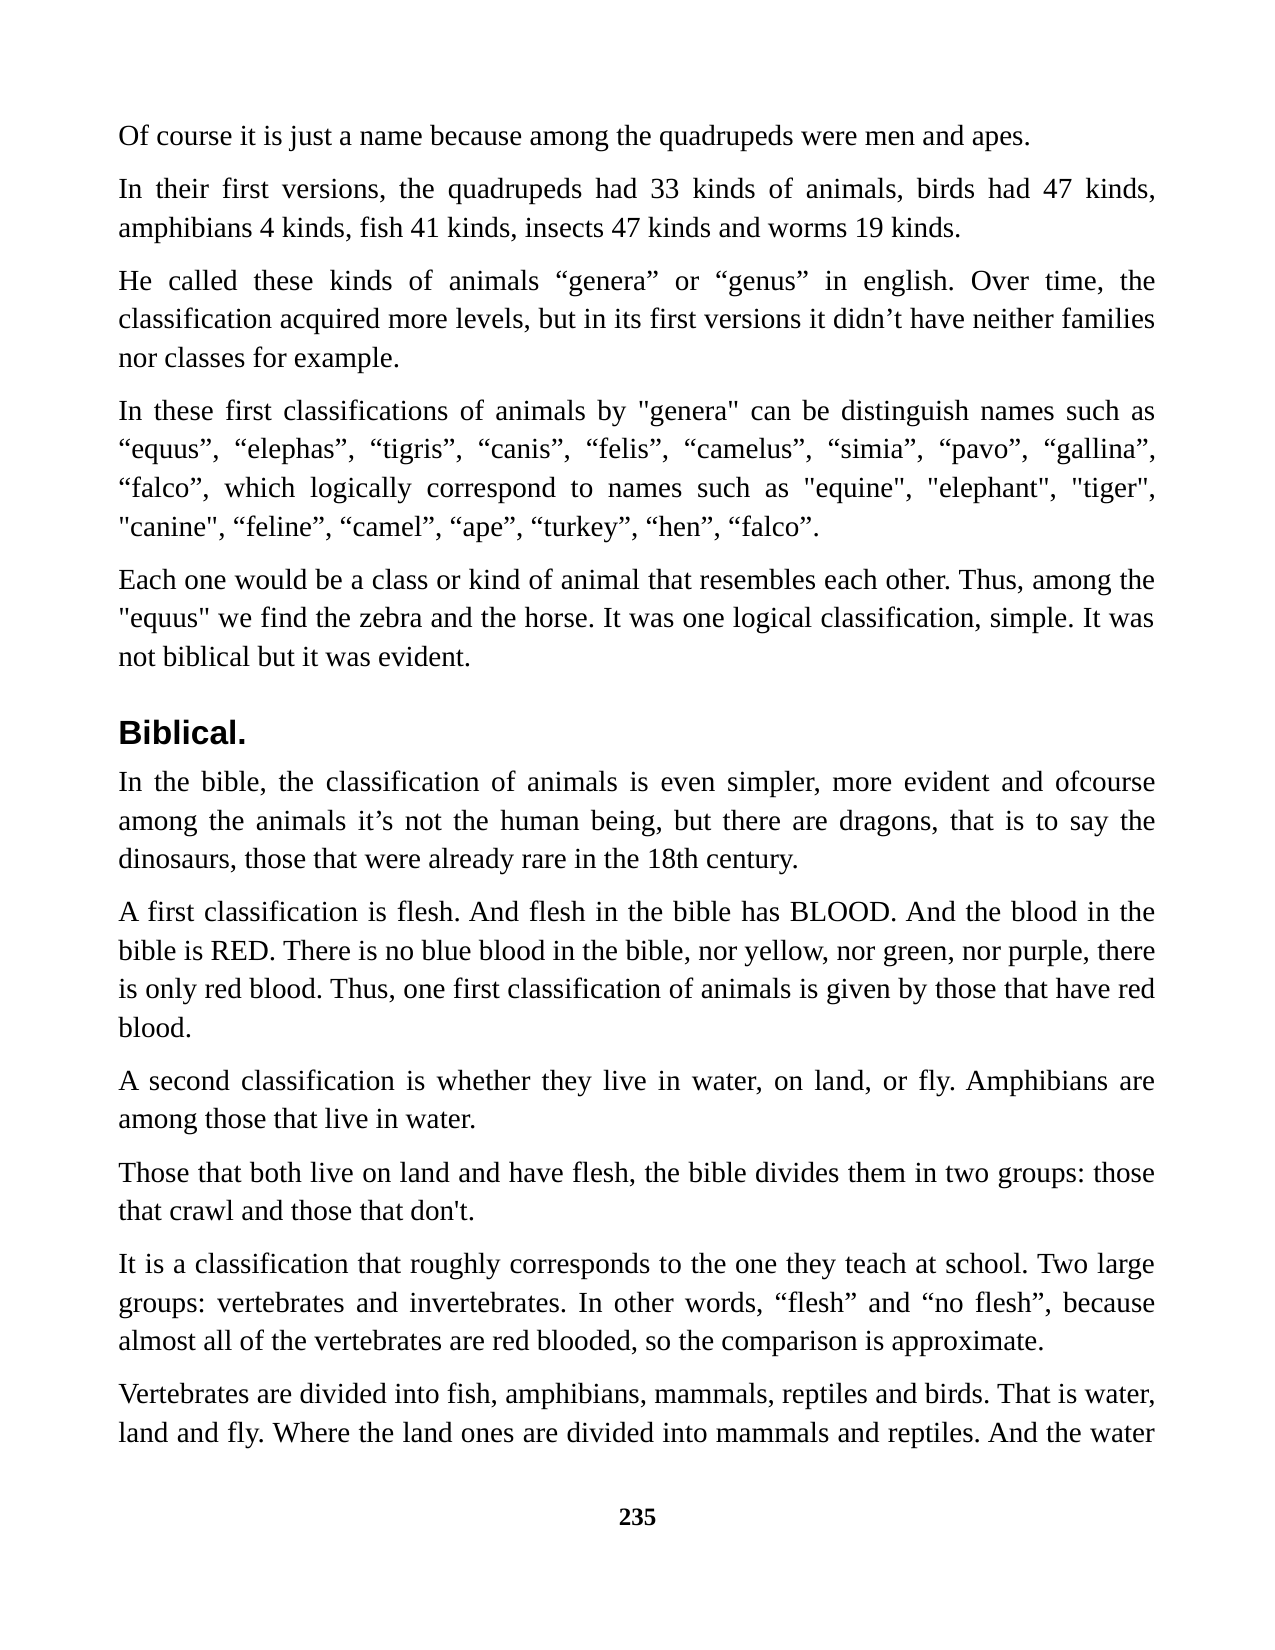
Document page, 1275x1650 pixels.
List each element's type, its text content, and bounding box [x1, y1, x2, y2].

text Of course it is just a name because among the quadrupeds were men and apes. [118, 118, 1157, 152]
text He called these kinds of animals “genera” or “genus” in english. Over time, the classification acquired more levels, but in its first versions it didn’t have neither families nor classes for example. [118, 263, 1157, 373]
text Those that both live on land and have flesh, the bible divides them in two groups: those that crawl and those that don't. [118, 1155, 1157, 1227]
subtitle Biblical. [118, 713, 1157, 752]
text Each one would be a class or kind of animal that resembles each other. Thus, among the "equus" we find the zebra and the horse. It was one logical classification, simple. It was not biblical but it was evident. [118, 562, 1157, 672]
text In the bible, the classification of animals is even simpler, more evident and ofcourse among the animals it’s not the human being, but there are dragons, that is to say the dinosaurs, those that were already rare in the 18th century. [118, 764, 1157, 875]
text It is a classification that roughly corresponds to the one they teach at school. Two large groups: vertebrates and invertebrates. In other words, “flesh” and “no flesh”, because almost all of the vertebrates are red blooded, so the comparison is approximate. [118, 1246, 1157, 1357]
text In these first classifications of animals by "genera" can be distinguish names such as “equus”, “elephas”, “tigris”, “canis”, “felis”, “camelus”, “simia”, “pavo”, “gallina”, “falco”, which logically correspond to names such as "equine", "elephant", "tiger", "canine", “feline”, “camel”, “ape”, “turkey”, “hen”, “falco”. [118, 393, 1157, 542]
text In their first versions, the quadrupeds had 33 kinds of animals, birds had 47 kinds, amphibians 4 kinds, fish 41 kinds, insects 47 kinds and worms 19 kinds. [118, 171, 1157, 243]
text A first classification is flesh. And flesh in the bible has BLOOD. And the blood in the bible is RED. There is no blue blood in the bible, nor yellow, nor green, nor purple, there is only red blood. Thus, one first classification of animals is given by those that have red blood. [118, 894, 1157, 1043]
text A second classification is whether they live in water, on land, or fly. Amphibians are among those that live in water. [118, 1063, 1157, 1135]
text Vertebrates are divided into fish, amphibians, mammals, reptiles and birds. That is water, land and fly. Where the land ones are divided into mammals and reptiles. And the water [118, 1377, 1157, 1449]
